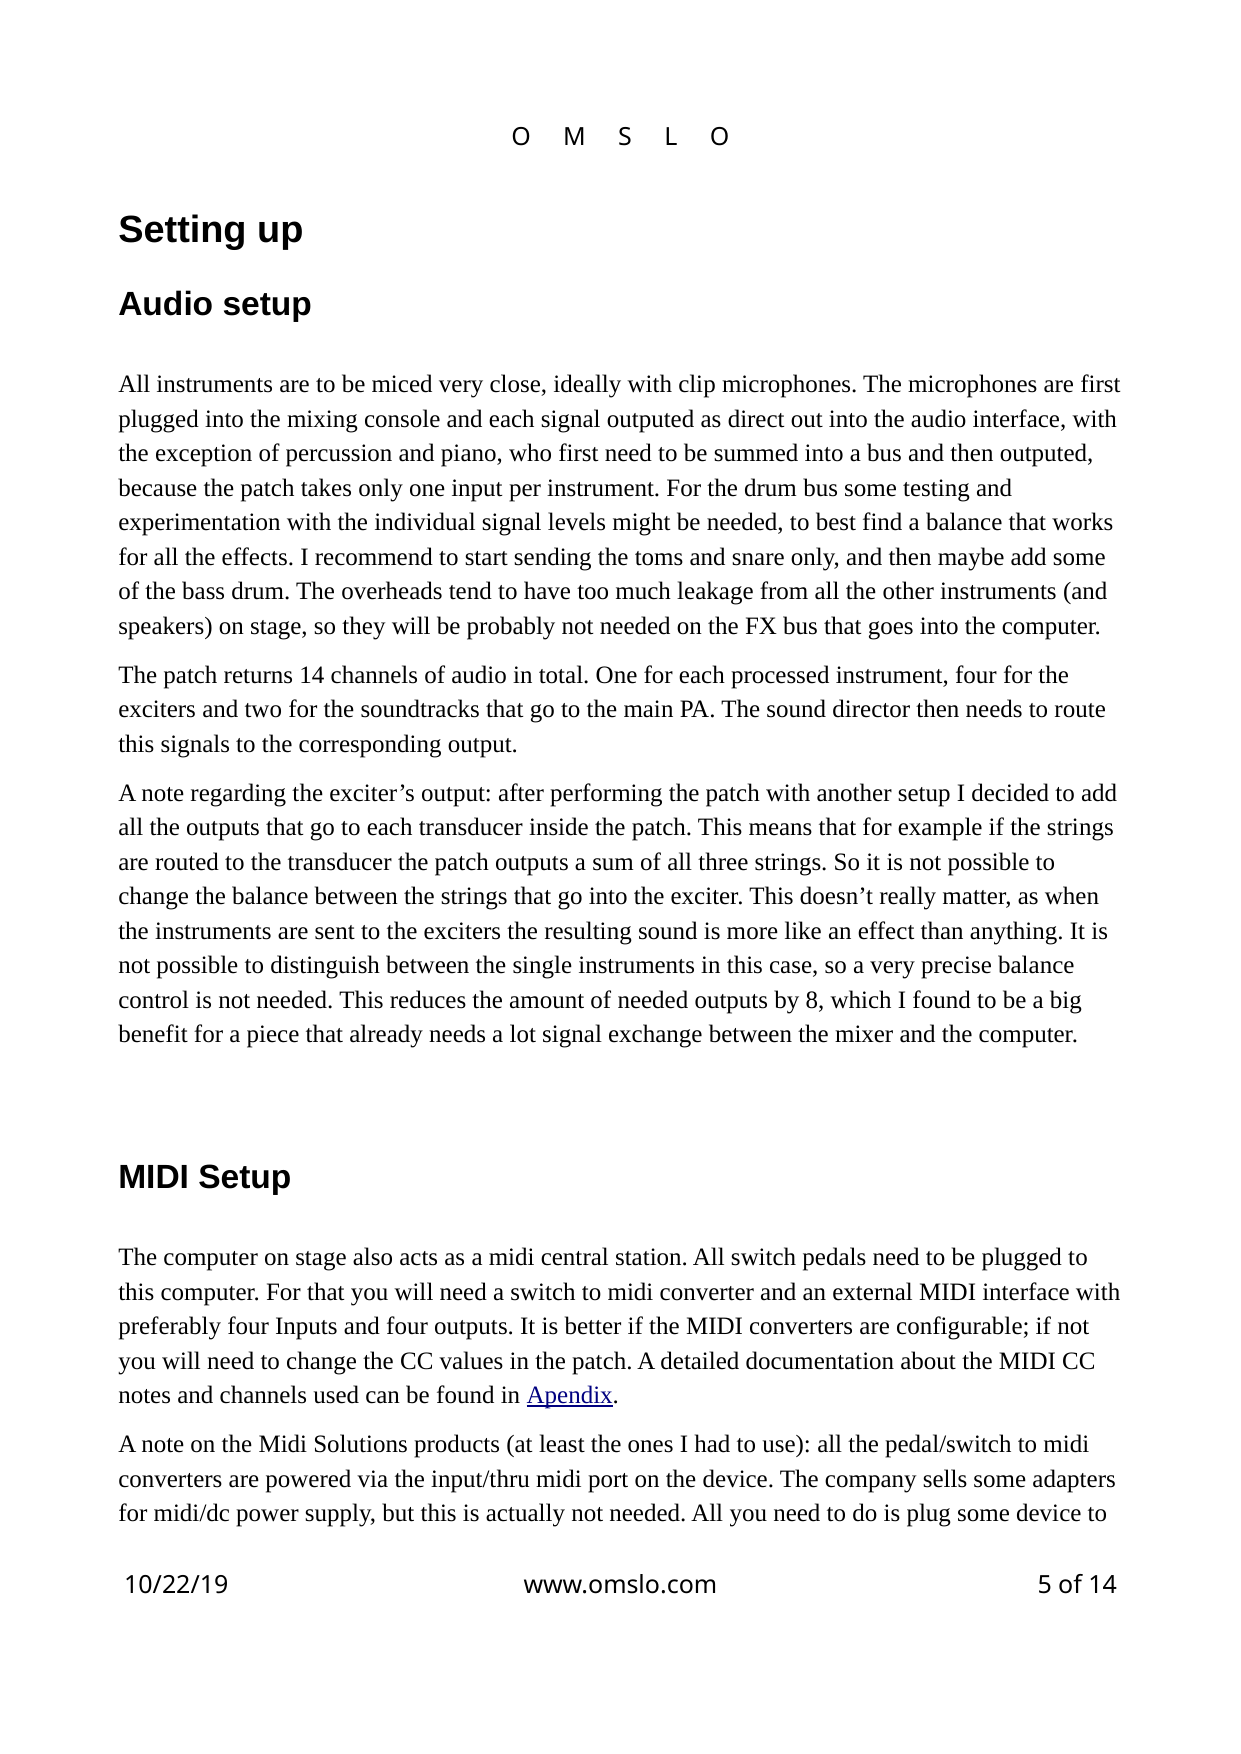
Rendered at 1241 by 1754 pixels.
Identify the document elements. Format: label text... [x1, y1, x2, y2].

text A note on the Midi Solutions products (at least the ones I had to use): all the pedal/switch to midi converters are powered via the input/thru midi port on the device. The company sells some adapters for midi/dc power supply, but this is actually not needed. All you need to do is plug some device to [118, 1429, 1122, 1527]
subtitle Setting up [118, 207, 1122, 251]
subtitle MIDI Setup [118, 1157, 1122, 1196]
text The patch returns 14 channels of audio in total. One for each processed instrument, four for the exciters and two for the soundtracks that go to the main PA. The sound director then needs to route this signals to the corresponding output. [118, 660, 1122, 757]
text A note regarding the exciter’s output: after performing the patch with another setup I decided to add all the outputs that go to each transducer inside the patch. This means that for example if the strings are routed to the transducer the patch outputs a sum of all three strings. So it is not possible to change the balance between the strings that go into the exciter. This doesn’t really matter, as when the instruments are sent to the exciters the resulting sound is more like an effect than anything. It is not possible to distinguish between the single instruments in this case, so a very precise balance control is not needed. This reduces the amount of needed outputs by 8, which I found to be a big benefit for a piece that already needs a lot signal exchange between the mixer and the computer. [118, 778, 1122, 1048]
subtitle Audio setup [118, 284, 1122, 323]
text All instruments are to be miced very close, ideally with clip microphones. The microphones are first plugged into the mixing console and each signal outputed as direct out into the audio interface, with the exception of percussion and piano, who first need to be summed into a bus and then outputed, because the patch takes only one input per instrument. For the drum bus some testing and experimentation with the individual signal levels might be needed, to best find a balance that works for all the effects. I recommend to start sending the toms and snare only, and then maybe add some of the bass drum. The overheads tend to have too much leakage from all the other instruments (and speakers) on stage, so they will be probably not needed on the FX bus that goes into the computer. [118, 369, 1122, 639]
text The computer on stage also acts as a midi central station. All switch pedals need to be plugged to this computer. For that you will need a switch to midi converter and an external MIDI interface with preferably four Inputs and four outputs. It is better if the MIDI converters are configurable; if not you will need to change the CC values in the patch. A detailed documentation about the MIDI CC notes and channels used can be found in Apendix. [118, 1242, 1122, 1409]
